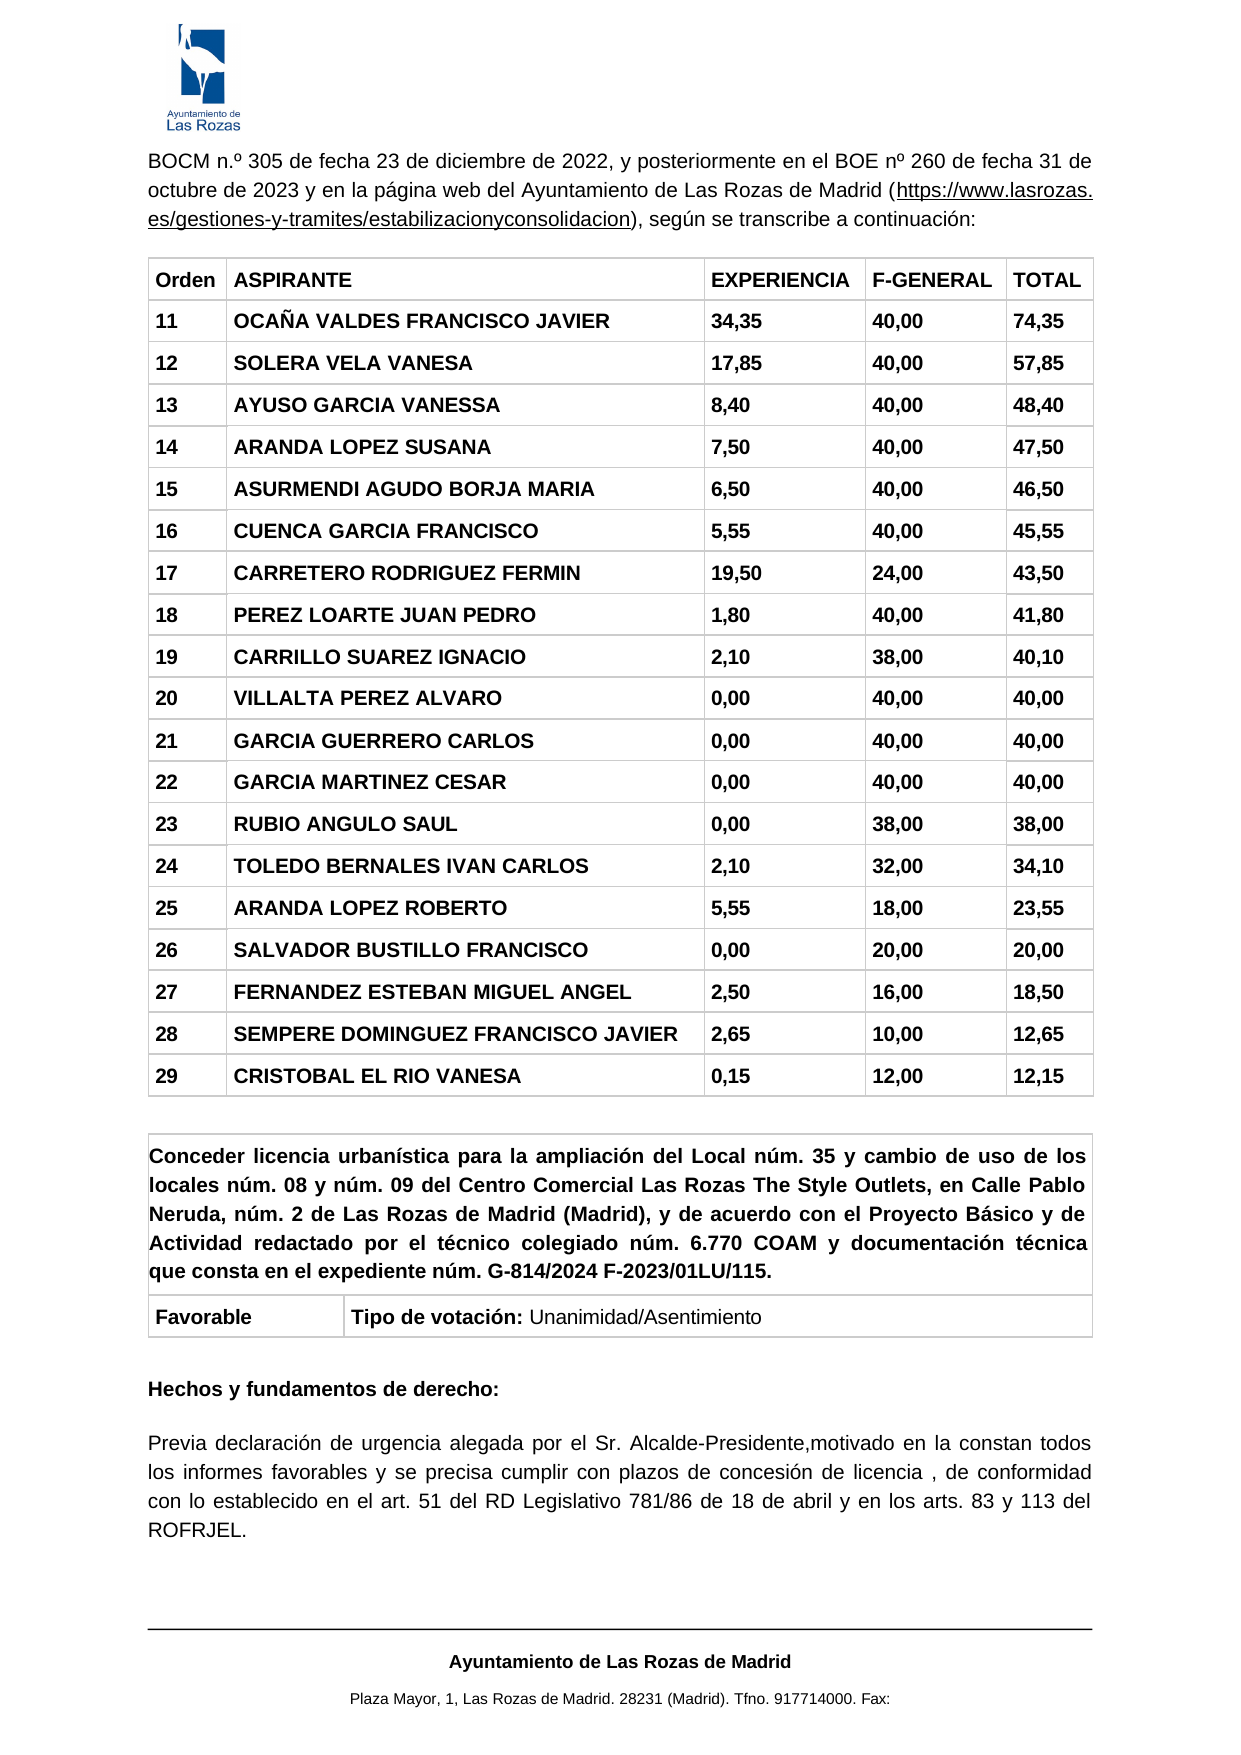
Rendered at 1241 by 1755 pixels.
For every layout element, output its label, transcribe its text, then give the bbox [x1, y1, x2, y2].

table_cell 47,50 [1007, 427, 1093, 466]
table_cell 24,00 [866, 552, 1006, 592]
table_cell GARCIA MARTINEZ CESAR [227, 761, 704, 802]
table_cell 23,55 [1007, 887, 1093, 928]
table_cell 17 [149, 552, 226, 592]
table_cell 14 [149, 427, 226, 466]
table_cell 40,00 [866, 301, 1006, 341]
table_cell 18,00 [866, 887, 1006, 928]
table_cell 19 [149, 636, 226, 676]
table_cell 40,00 [866, 385, 1006, 424]
table_cell 10,00 [866, 1013, 1006, 1053]
table_cell 74,35 [1007, 301, 1093, 341]
table_cell 8,40 [705, 385, 865, 424]
table_cell 12 [149, 342, 226, 383]
table_cell 16,00 [866, 971, 1006, 1011]
table_cell 23 [149, 803, 226, 844]
table_cell 40,00 [866, 342, 1006, 383]
table_cell CARRILLO SUAREZ IGNACIO [227, 636, 704, 676]
table_cell 29 [149, 1055, 226, 1095]
table_cell SOLERA VELA VANESA [227, 342, 704, 383]
table_cell 40,00 [1007, 678, 1093, 718]
table_cell ARANDA LOPEZ ROBERTO [227, 887, 704, 928]
table_cell 40,00 [1007, 720, 1093, 760]
table_cell 2,65 [705, 1013, 865, 1053]
text BOCM n.º 305 de fecha 23 de diciembre de 2022, y posteriormente en el BOE nº 260 de fecha 31 de octubre de 2023 y en la página web del Ayuntamiento de Las Rozas de Madrid (https://www.lasrozas. es/gestiones-y-tramites/estabilizacionyconsolidacion), según se transcribe a continuación: [148, 149, 1093, 231]
table_cell CUENCA GARCIA FRANCISCO [227, 510, 704, 550]
table_cell 18,50 [1007, 971, 1093, 1011]
table_cell 7,50 [705, 426, 865, 466]
table_header ASPIRANTE [227, 259, 704, 299]
table_cell GARCIA GUERRERO CARLOS [227, 720, 704, 760]
table_cell 21 [149, 720, 226, 760]
table_cell 22 [149, 762, 226, 802]
table_cell 2,50 [705, 971, 865, 1011]
table_cell 16 [149, 511, 226, 550]
table_cell AYUSO GARCIA VANESSA [227, 385, 704, 424]
table_cell 18 [149, 595, 226, 634]
table_cell FERNANDEZ ESTEBAN MIGUEL ANGEL [227, 971, 704, 1011]
table_cell 0,00 [705, 929, 865, 969]
table_cell 0,00 [705, 803, 865, 844]
table_cell SALVADOR BUSTILLO FRANCISCO [227, 929, 704, 969]
table_cell 40,00 [866, 761, 1006, 802]
table_cell 40,00 [866, 720, 1006, 760]
table_header F-GENERAL [866, 259, 1006, 299]
table_cell 1,80 [705, 594, 865, 634]
table_cell 40,00 [866, 594, 1006, 634]
table_cell 32,00 [866, 845, 1006, 886]
table_cell PEREZ LOARTE JUAN PEDRO [227, 594, 704, 634]
table_cell 41,80 [1007, 595, 1093, 634]
table_cell 5,55 [705, 887, 865, 928]
table_cell 12,15 [1007, 1055, 1093, 1095]
table_cell 11 [149, 301, 226, 341]
table_cell CRISTOBAL EL RIO VANESA [227, 1055, 704, 1095]
table_cell 40,00 [866, 468, 1006, 508]
table_cell 38,00 [1007, 803, 1093, 844]
table_cell 15 [149, 468, 226, 508]
table_cell 28 [149, 1013, 226, 1053]
table_cell 48,40 [1007, 385, 1093, 424]
table_cell 6,50 [705, 468, 865, 508]
table_header TOTAL [1007, 259, 1093, 299]
table_cell 45,55 [1007, 511, 1093, 550]
table_cell 57,85 [1007, 342, 1093, 383]
table_cell 13 [149, 385, 226, 424]
table_cell 40,00 [866, 510, 1006, 550]
table_cell 12,65 [1007, 1013, 1093, 1053]
table_cell 26 [149, 930, 226, 969]
table_cell ASURMENDI AGUDO BORJA MARIA [227, 468, 704, 508]
text Previa declaración de urgencia alegada por el Sr. Alcalde-Presidente,motivado en la constan todos los informes favorables y se precisa cumplir con plazos de concesión de licencia , de conformidad con lo establecido en el art. 51 del RD Legislativo 781/86 de 18 de abril y en los arts. 83 y 113 del ROFRJEL. [148, 1431, 1093, 1541]
table_cell 20,00 [1007, 930, 1093, 969]
subtitle Hechos y fundamentos de derecho: [148, 1377, 1130, 1401]
table_cell 0,15 [705, 1055, 865, 1095]
table_cell RUBIO ANGULO SAUL [227, 803, 704, 844]
table_cell 19,50 [705, 552, 865, 592]
table_cell 0,00 [705, 761, 865, 802]
table_cell 40,00 [1007, 762, 1093, 802]
table_cell OCAÑA VALDES FRANCISCO JAVIER [227, 301, 704, 341]
table_cell 43,50 [1007, 552, 1093, 592]
table_cell 20 [149, 678, 226, 718]
table_cell VILLALTA PEREZ ALVARO [227, 678, 704, 718]
table_cell 40,10 [1007, 636, 1093, 676]
table_cell 25 [149, 887, 226, 928]
table_cell 2,10 [705, 636, 865, 676]
table_cell ARANDA LOPEZ SUSANA [227, 426, 704, 466]
table_cell 2,10 [705, 845, 865, 886]
table_header EXPERIENCIA [705, 259, 865, 299]
table_cell 40,00 [866, 678, 1006, 718]
table_cell Tipo de votación: Unanimidad/Asentimiento [345, 1296, 1092, 1336]
table_cell 12,00 [866, 1055, 1006, 1095]
table_cell SEMPERE DOMINGUEZ FRANCISCO JAVIER [227, 1013, 704, 1053]
table_cell 38,00 [866, 803, 1006, 844]
table_cell CARRETERO RODRIGUEZ FERMIN [227, 552, 704, 592]
table_cell 0,00 [705, 678, 865, 718]
table_cell TOLEDO BERNALES IVAN CARLOS [227, 845, 704, 886]
table_cell 27 [149, 971, 226, 1011]
table_cell 0,00 [705, 720, 865, 760]
table_header Orden [149, 259, 226, 299]
table_cell 40,00 [866, 426, 1006, 466]
table_cell 38,00 [866, 636, 1006, 676]
table_cell 46,50 [1007, 468, 1093, 508]
table_cell Favorable [149, 1296, 343, 1336]
table_cell 17,85 [705, 342, 865, 383]
table_header Conceder licencia urbanística para la ampliación del Local núm. 35 y cambio de uso de los locales núm. 08 y núm. 09 del Centro Comercial Las Rozas The Style Outlets, en Calle Pablo Neruda, núm. 2 de Las Rozas de Madrid (Madrid), y de acuerdo con el Proyecto Básico y de Actividad redactado por el técnico colegiado núm. 6.770 COAM y documentación técnica que consta en el expediente núm. G-814/2024 F-2023/01LU/115. [149, 1135, 1092, 1294]
table_cell 24 [149, 846, 226, 886]
table_cell 5,55 [705, 510, 865, 550]
table_cell 34,35 [705, 301, 865, 341]
table_cell 20,00 [866, 929, 1006, 969]
table_cell 34,10 [1007, 846, 1093, 886]
